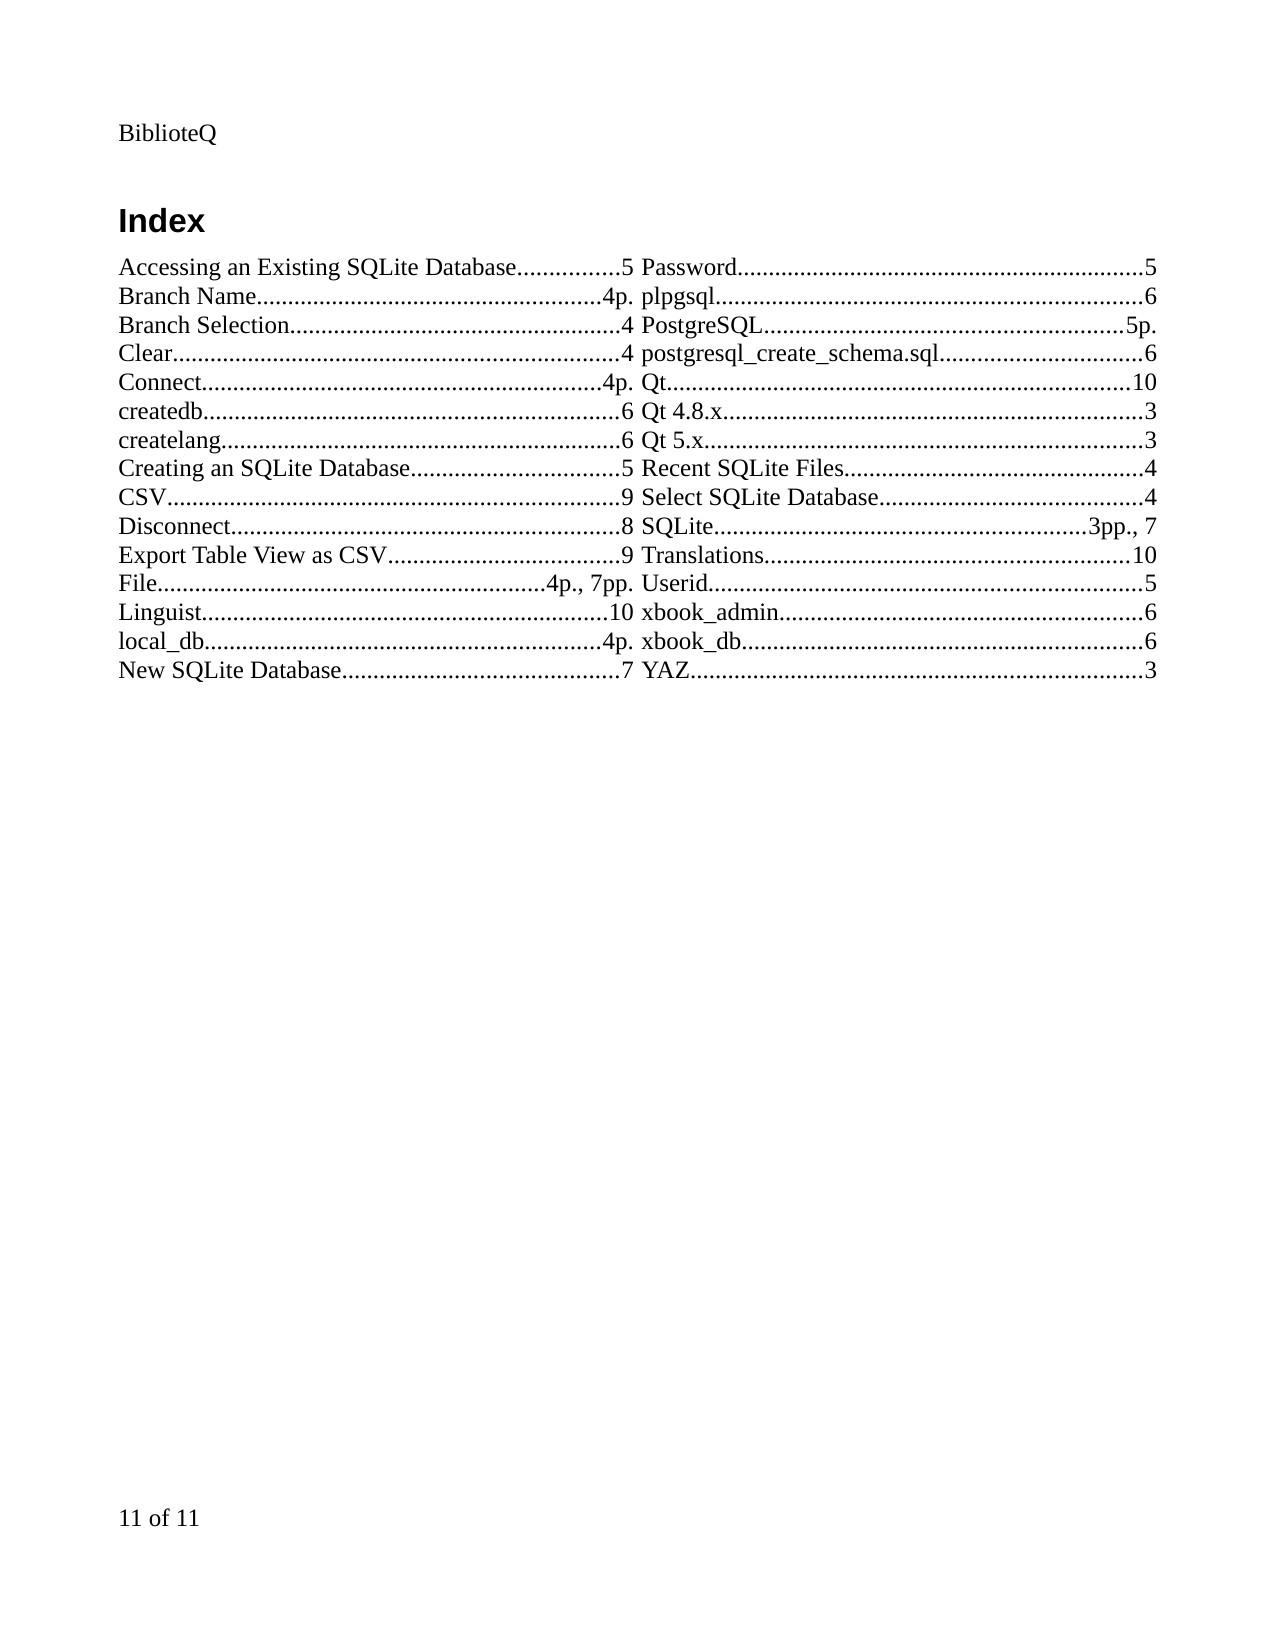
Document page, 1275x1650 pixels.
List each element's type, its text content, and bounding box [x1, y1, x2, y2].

text Qt 10 [641, 367, 1157, 396]
text PostgreSQL 5p. [641, 310, 1157, 338]
text Creating an SQLite Database 5 [118, 453, 634, 482]
text Qt 5.x 3 [641, 425, 1157, 453]
text postgresql_create_schema.sql 6 [641, 338, 1157, 367]
text Select SQLite Database 4 [641, 482, 1157, 511]
text Userid 5 [641, 568, 1157, 597]
text Branch Selection 4 [118, 310, 634, 338]
text SQLite 3pp., 7 [641, 511, 1157, 540]
text Translations 10 [641, 540, 1157, 568]
text local_db 4p. [118, 626, 634, 655]
text New SQLite Database 7 [118, 655, 634, 683]
text Connect 4p. [118, 367, 634, 396]
text File 4p., 7pp. [118, 568, 634, 597]
text Accessing an Existing SQLite Database 5 [118, 252, 634, 281]
text Recent SQLite Files 4 [641, 453, 1157, 482]
subtitle Index [118, 201, 1157, 240]
text Export Table View as CSV 9 [118, 540, 634, 568]
text xbook_db 6 [641, 626, 1157, 655]
text Password 5 [641, 252, 1157, 281]
text Qt 4.8.x 3 [641, 396, 1157, 425]
text createlang 6 [118, 425, 634, 453]
text Branch Name 4p. [118, 281, 634, 310]
text Disconnect 8 [118, 511, 634, 540]
text xbook_admin 6 [641, 597, 1157, 626]
text CSV 9 [118, 482, 634, 511]
text createdb 6 [118, 396, 634, 425]
text Clear 4 [118, 338, 634, 367]
text YAZ 3 [641, 655, 1157, 683]
text Linguist 10 [118, 597, 634, 626]
text plpgsql 6 [641, 281, 1157, 310]
